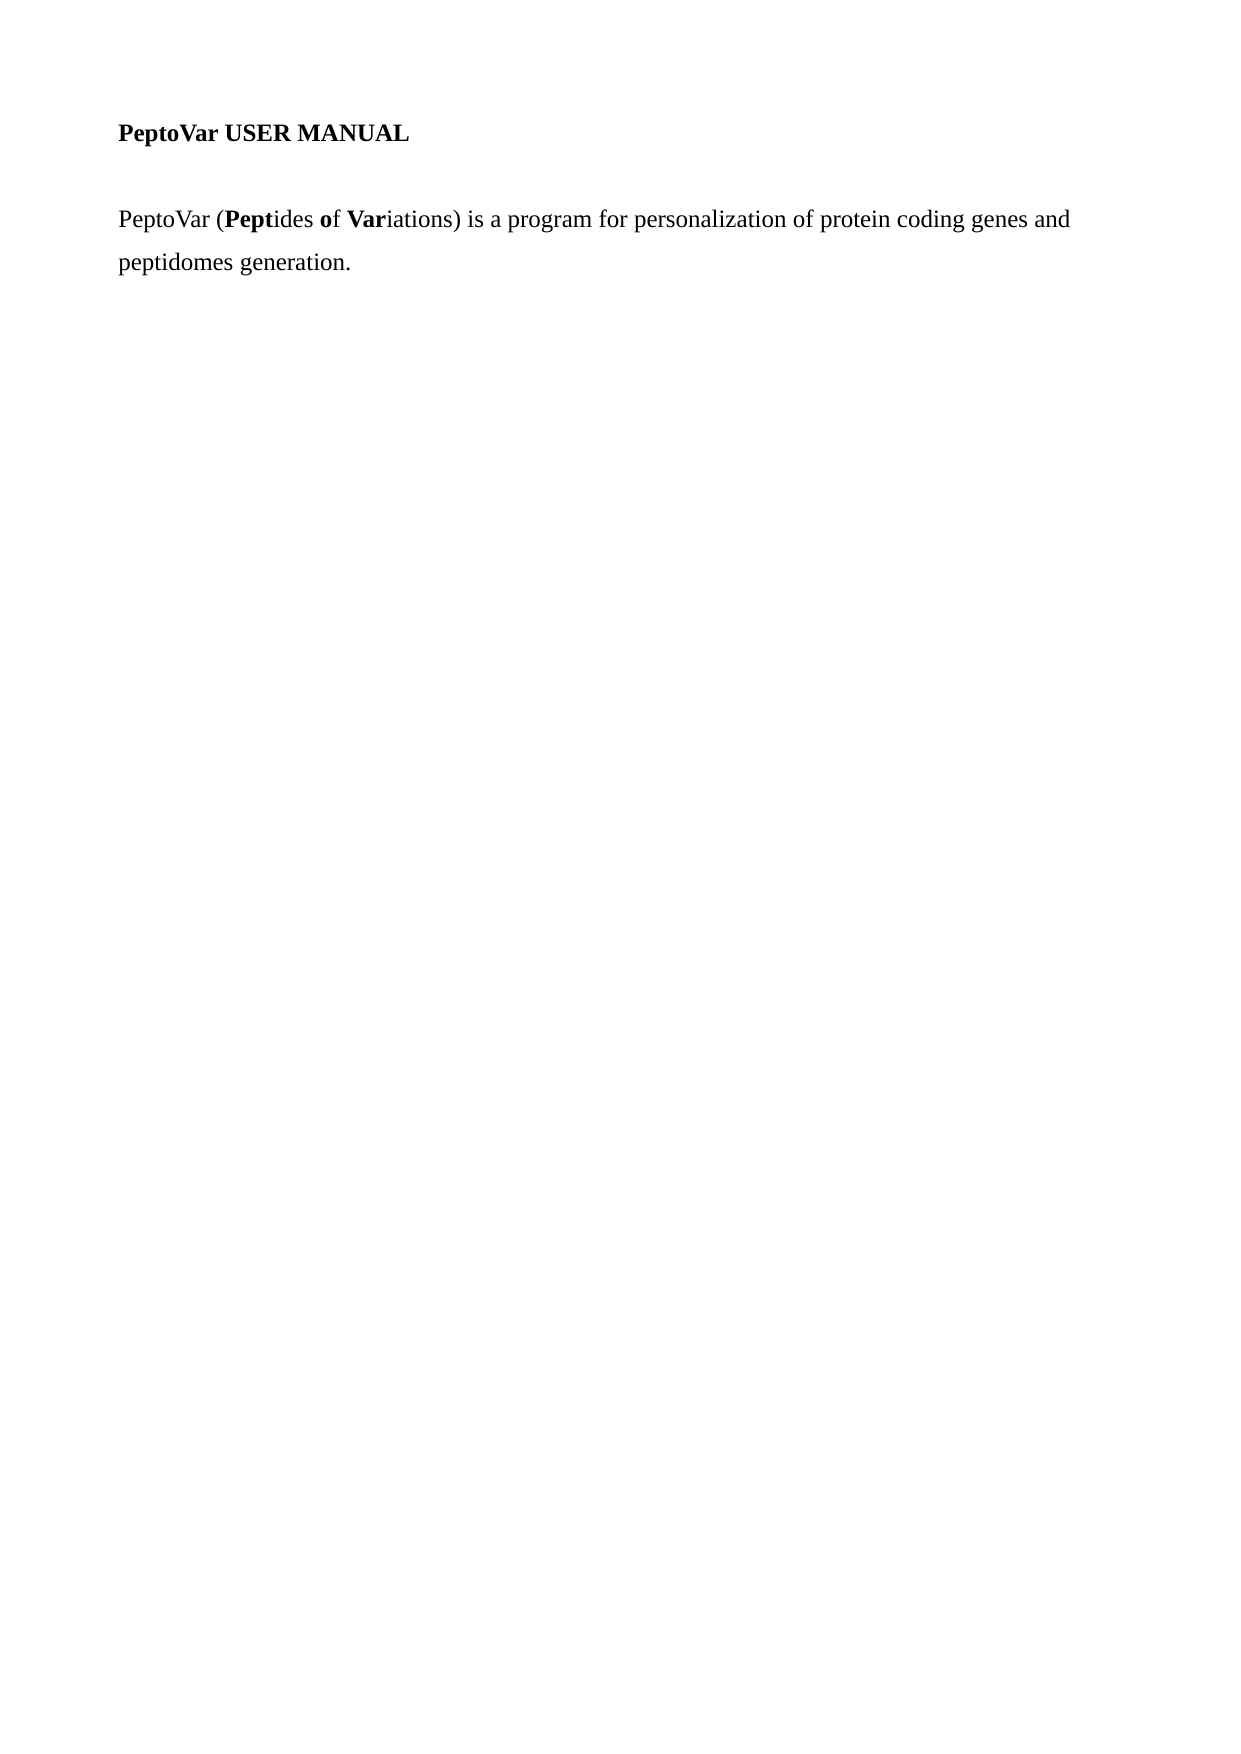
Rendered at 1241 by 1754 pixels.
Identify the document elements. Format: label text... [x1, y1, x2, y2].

text PeptoVar USER MANUAL [118, 118, 1122, 147]
text PeptoVar (Peptides of Variations) is a program for personalization of protein coding genes and peptidomes generation. [118, 204, 1122, 276]
